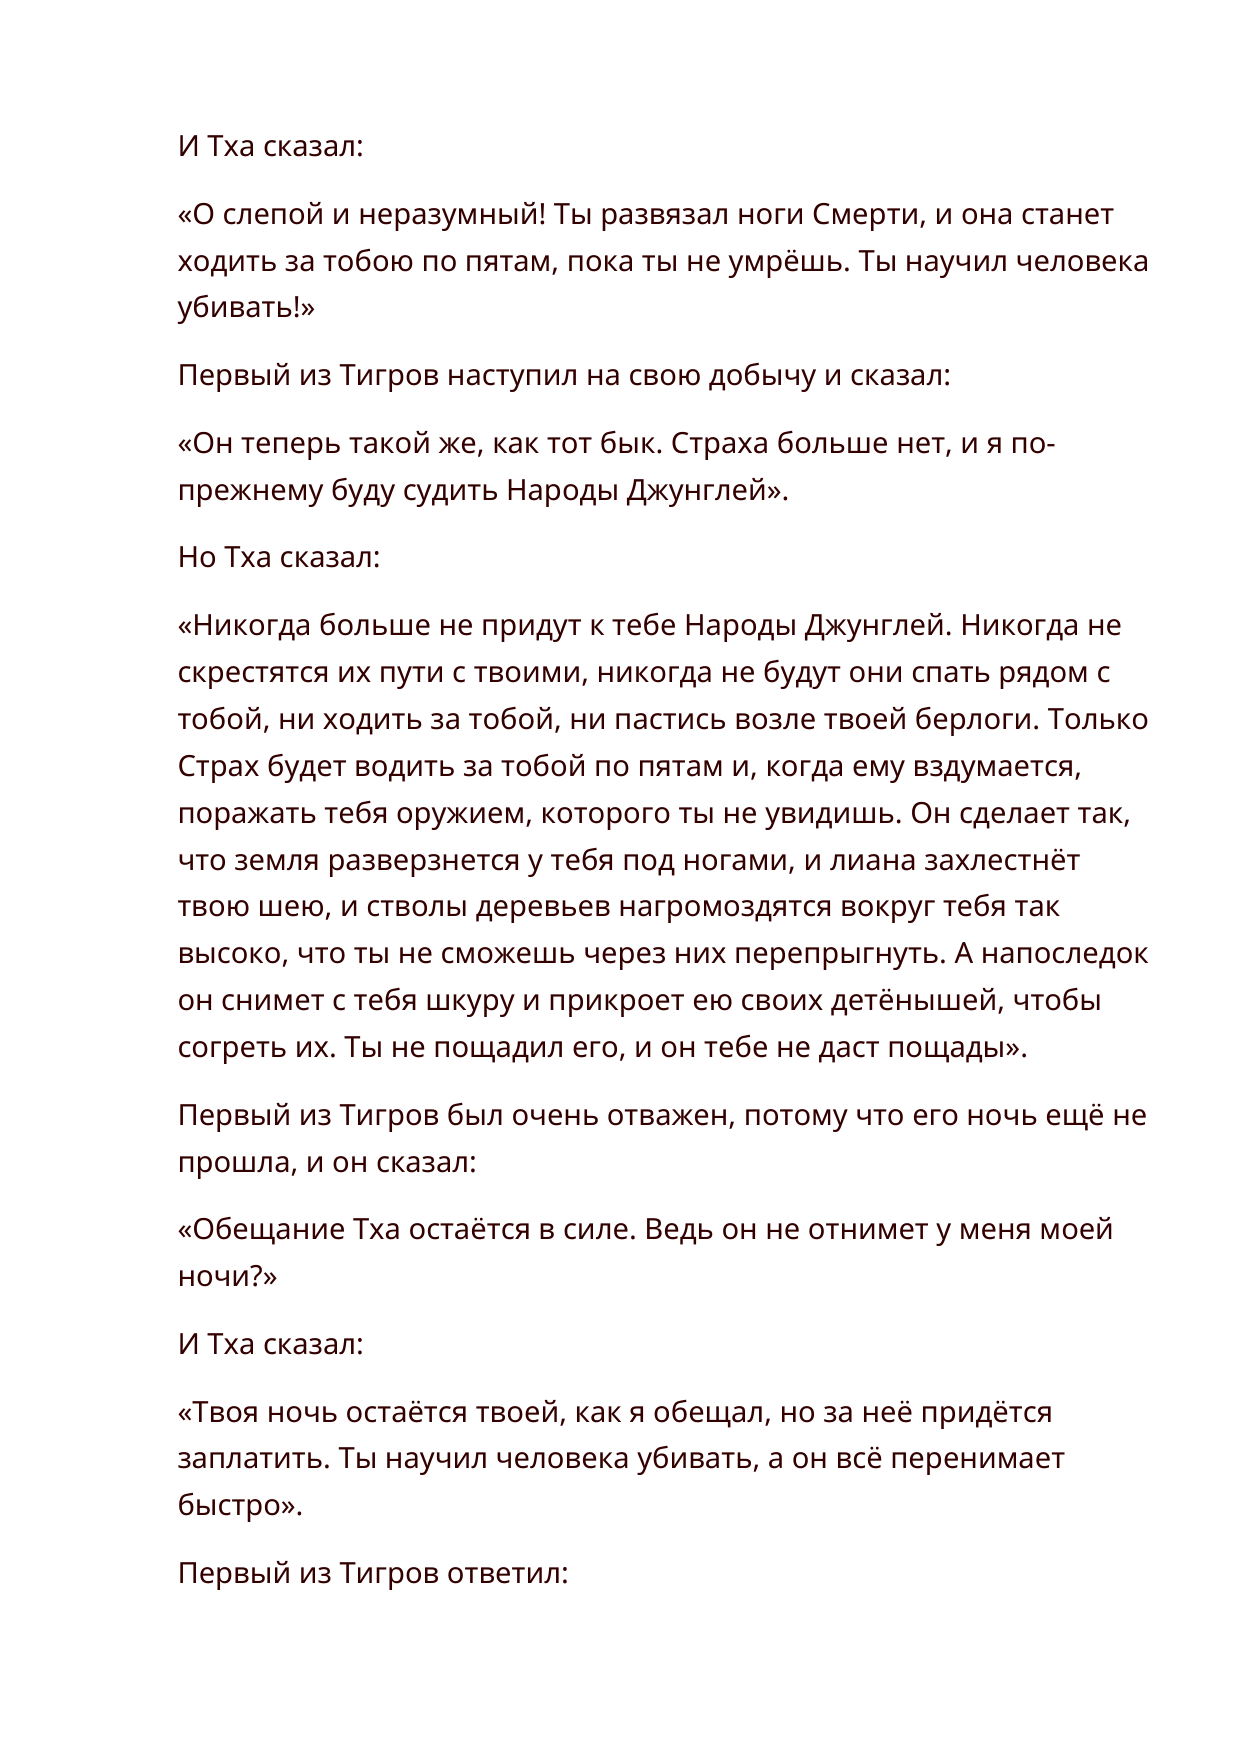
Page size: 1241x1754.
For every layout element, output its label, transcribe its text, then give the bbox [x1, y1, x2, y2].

text Но Тха сказал: [177, 529, 1152, 576]
text «Обещание Тха остаётся в силе. Ведь он не отнимет у меня моей ночи?» [177, 1201, 1152, 1295]
text Первый из Тигров ответил: [177, 1545, 1152, 1592]
text «Твоя ночь остаётся твоей, как я обещал, но за неё придётся заплатить. Ты научил человека убивать, а он всё перенимает быстро». [177, 1384, 1152, 1524]
text «Никогда больше не придут к тебе Народы Джунглей. Никогда не скрестятся их пути с твоими, никогда не будут они спать рядом с тобой, ни ходить за тобой, ни пастись возле твоей берлоги. Только Страх будет водить за тобой по пятам и, когда ему вздумается, поражать тебя оружием, которого ты не увидишь. Он сделает так, что земля разверзнется у тебя под ногами, и лиана захлестнёт твою шею, и стволы деревьев нагромоздятся вокруг тебя так высоко, что ты не сможешь через них перепрыгнуть. А напоследок он снимет с тебя шкуру и прикроет ею своих детёнышей, чтобы согреть их. Ты не пощадил его, и он тебе не даст пощады». [177, 597, 1152, 1066]
text «Он теперь такой же, как тот бык. Страха больше нет, и я по-прежнему буду судить Народы Джунглей». [177, 415, 1152, 509]
text Первый из Тигров наступил на свою добычу и сказал: [177, 347, 1152, 394]
text Первый из Тигров был очень отважен, потому что его ночь ещё не прошла, и он сказал: [177, 1087, 1152, 1181]
text И Тха сказал: [177, 118, 1152, 165]
text «О слепой и неразумный! Ты развязал ноги Смерти, и она станет ходить за тобою по пятам, пока ты не умрёшь. Ты научил человека убивать!» [177, 186, 1152, 326]
text И Тха сказал: [177, 1316, 1152, 1363]
